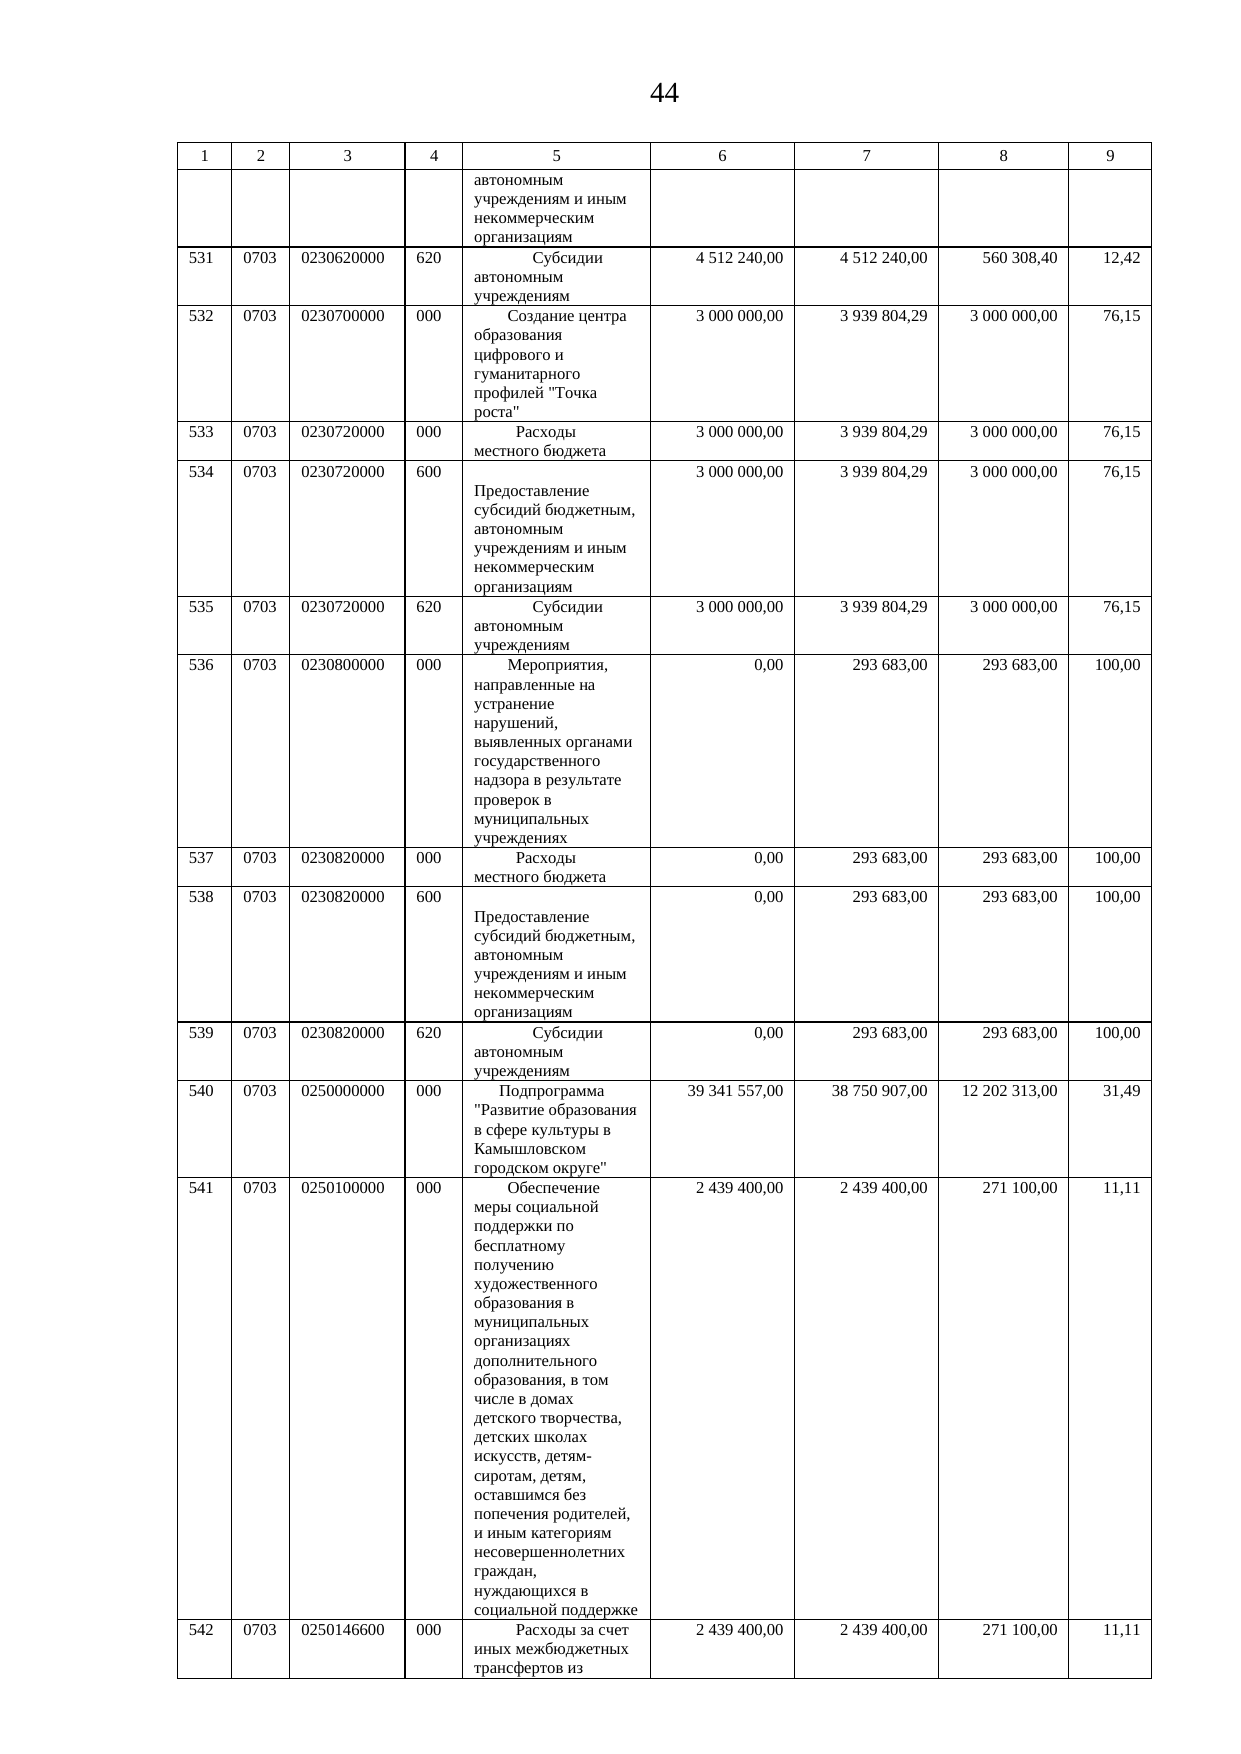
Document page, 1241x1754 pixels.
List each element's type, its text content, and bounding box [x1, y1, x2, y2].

table_cell Мероприятия, направленные на устранение нарушений, выявленных органами государственного надзора в результате проверок в муниципальных учреждениях [463, 655, 650, 847]
table_cell Подпрограмма "Развитие образования в сфере культуры в Камышловском городском округе" [463, 1081, 650, 1177]
table_cell 560 308,40 [939, 248, 1068, 305]
table_cell Создание центра образования цифрового и гуманитарного профилей "Точка роста" [463, 306, 650, 421]
table_cell 293 683,00 [795, 848, 938, 886]
table_cell 0703 [232, 306, 289, 421]
table_header 4 [406, 143, 462, 169]
table_cell 11,11 [1069, 1178, 1151, 1619]
table_cell 0250000000 [290, 1081, 404, 1177]
table_cell 000 [406, 422, 462, 460]
table_cell 293 683,00 [795, 887, 938, 1021]
table_cell [406, 170, 462, 246]
table_cell 293 683,00 [939, 1023, 1068, 1080]
table_cell 100,00 [1069, 1023, 1151, 1080]
table_cell [232, 170, 289, 246]
table_cell Предоставление субсидий бюджетным, автономным учреждениям и иным некоммерческим организациям [463, 887, 650, 1021]
table_cell Расходы местного бюджета [463, 848, 650, 886]
table_cell 0703 [232, 597, 289, 654]
table_cell Предоставление субсидий бюджетным, автономным учреждениям и иным некоммерческим организациям [463, 461, 650, 596]
table_cell 293 683,00 [939, 655, 1068, 847]
table_cell 3 000 000,00 [939, 597, 1068, 654]
table_cell 541 [178, 1178, 231, 1619]
table_cell 3 000 000,00 [939, 306, 1068, 421]
table_cell 600 [406, 461, 462, 596]
table_cell 0703 [232, 1620, 289, 1678]
table_header 5 [463, 143, 650, 169]
table_cell 3 000 000,00 [651, 306, 794, 421]
table_cell 31,49 [1069, 1081, 1151, 1177]
table_cell 0230820000 [290, 1023, 404, 1080]
table_cell 0230720000 [290, 597, 404, 654]
table_header 7 [795, 143, 938, 169]
table_cell 100,00 [1069, 655, 1151, 847]
table_cell 0703 [232, 1178, 289, 1619]
table_cell 12 202 313,00 [939, 1081, 1068, 1177]
table_cell [290, 170, 404, 246]
table_cell 2 439 400,00 [651, 1178, 794, 1619]
table_cell 537 [178, 848, 231, 886]
table_cell Расходы за счет иных межбюджетных трансфертов из [463, 1620, 650, 1678]
table_cell 0703 [232, 248, 289, 305]
table_cell 3 000 000,00 [651, 597, 794, 654]
table_cell 533 [178, 422, 231, 460]
table_cell 2 439 400,00 [795, 1178, 938, 1619]
table_cell 0230820000 [290, 848, 404, 886]
table_cell 532 [178, 306, 231, 421]
table_cell 100,00 [1069, 848, 1151, 886]
table_header 3 [290, 143, 404, 169]
table_cell 000 [406, 1620, 462, 1678]
table_cell 271 100,00 [939, 1178, 1068, 1619]
table_cell Расходы местного бюджета [463, 422, 650, 460]
table_cell [1069, 170, 1151, 246]
table_cell 3 000 000,00 [939, 461, 1068, 596]
table_header 8 [939, 143, 1068, 169]
table_cell 3 939 804,29 [795, 306, 938, 421]
table_cell 0230720000 [290, 461, 404, 596]
table_cell 11,11 [1069, 1620, 1151, 1678]
table_cell 0703 [232, 1023, 289, 1080]
table_cell 0,00 [651, 887, 794, 1021]
table_cell 0230700000 [290, 306, 404, 421]
table_cell 0230720000 [290, 422, 404, 460]
table_header 9 [1069, 143, 1151, 169]
table_cell 600 [406, 887, 462, 1021]
table_cell 620 [406, 597, 462, 654]
table_cell 2 439 400,00 [795, 1620, 938, 1678]
table_cell 538 [178, 887, 231, 1021]
table_cell 535 [178, 597, 231, 654]
table_cell 3 939 804,29 [795, 422, 938, 460]
table_cell 293 683,00 [795, 1023, 938, 1080]
table_cell 0703 [232, 461, 289, 596]
table_cell Обеспечение меры социальной поддержки по бесплатному получению художественного образования в муниципальных организациях дополнительного образования, в том числе в домах детского творчества, детских школах искусств, детям-сиротам, детям, оставшимся без попечения родителей, и иным категориям несовершеннолетних граждан, нуждающихся в социальной поддержке [463, 1178, 650, 1619]
table_cell 76,15 [1069, 597, 1151, 654]
table_cell 620 [406, 1023, 462, 1080]
table_cell 000 [406, 655, 462, 847]
table_cell Субсидии автономным учреждениям [463, 597, 650, 654]
table_cell 271 100,00 [939, 1620, 1068, 1678]
table_cell 76,15 [1069, 306, 1151, 421]
table_cell 0,00 [651, 848, 794, 886]
table_cell 540 [178, 1081, 231, 1177]
table_cell 0703 [232, 1081, 289, 1177]
table_cell 100,00 [1069, 887, 1151, 1021]
table_cell 0250100000 [290, 1178, 404, 1619]
table_cell 0703 [232, 422, 289, 460]
table_cell 39 341 557,00 [651, 1081, 794, 1177]
table_cell [178, 170, 231, 246]
table_header 6 [651, 143, 794, 169]
table_cell 536 [178, 655, 231, 847]
table_cell 4 512 240,00 [651, 248, 794, 305]
table_cell 76,15 [1069, 422, 1151, 460]
table_cell 000 [406, 1081, 462, 1177]
table_cell 000 [406, 1178, 462, 1619]
table_cell 12,42 [1069, 248, 1151, 305]
table_cell 531 [178, 248, 231, 305]
table_cell [651, 170, 794, 246]
table_cell 0,00 [651, 655, 794, 847]
table_cell 2 439 400,00 [651, 1620, 794, 1678]
table_cell [795, 170, 938, 246]
table_cell 620 [406, 248, 462, 305]
table_cell 534 [178, 461, 231, 596]
table_cell 542 [178, 1620, 231, 1678]
table_cell 3 939 804,29 [795, 461, 938, 596]
table_cell 3 000 000,00 [651, 461, 794, 596]
table_cell 293 683,00 [939, 848, 1068, 886]
table_cell автономным учреждениям и иным некоммерческим организациям [463, 170, 650, 246]
table_header 1 [178, 143, 231, 169]
table_cell 293 683,00 [939, 887, 1068, 1021]
table_cell 293 683,00 [795, 655, 938, 847]
table_cell 0703 [232, 655, 289, 847]
table_cell 0250146600 [290, 1620, 404, 1678]
table_cell 0,00 [651, 1023, 794, 1080]
table_cell Субсидии автономным учреждениям [463, 248, 650, 305]
table_cell 3 000 000,00 [651, 422, 794, 460]
table_cell Субсидии автономным учреждениям [463, 1023, 650, 1080]
table_cell 38 750 907,00 [795, 1081, 938, 1177]
table_header 2 [232, 143, 289, 169]
table_cell 000 [406, 848, 462, 886]
table_cell 539 [178, 1023, 231, 1080]
table_cell 76,15 [1069, 461, 1151, 596]
table_cell 000 [406, 306, 462, 421]
table_cell 4 512 240,00 [795, 248, 938, 305]
table_cell 0230820000 [290, 887, 404, 1021]
table_cell [939, 170, 1068, 246]
table_cell 0230800000 [290, 655, 404, 847]
table_cell 0230620000 [290, 248, 404, 305]
table_cell 3 939 804,29 [795, 597, 938, 654]
table_cell 3 000 000,00 [939, 422, 1068, 460]
table_cell 0703 [232, 887, 289, 1021]
table_cell 0703 [232, 848, 289, 886]
